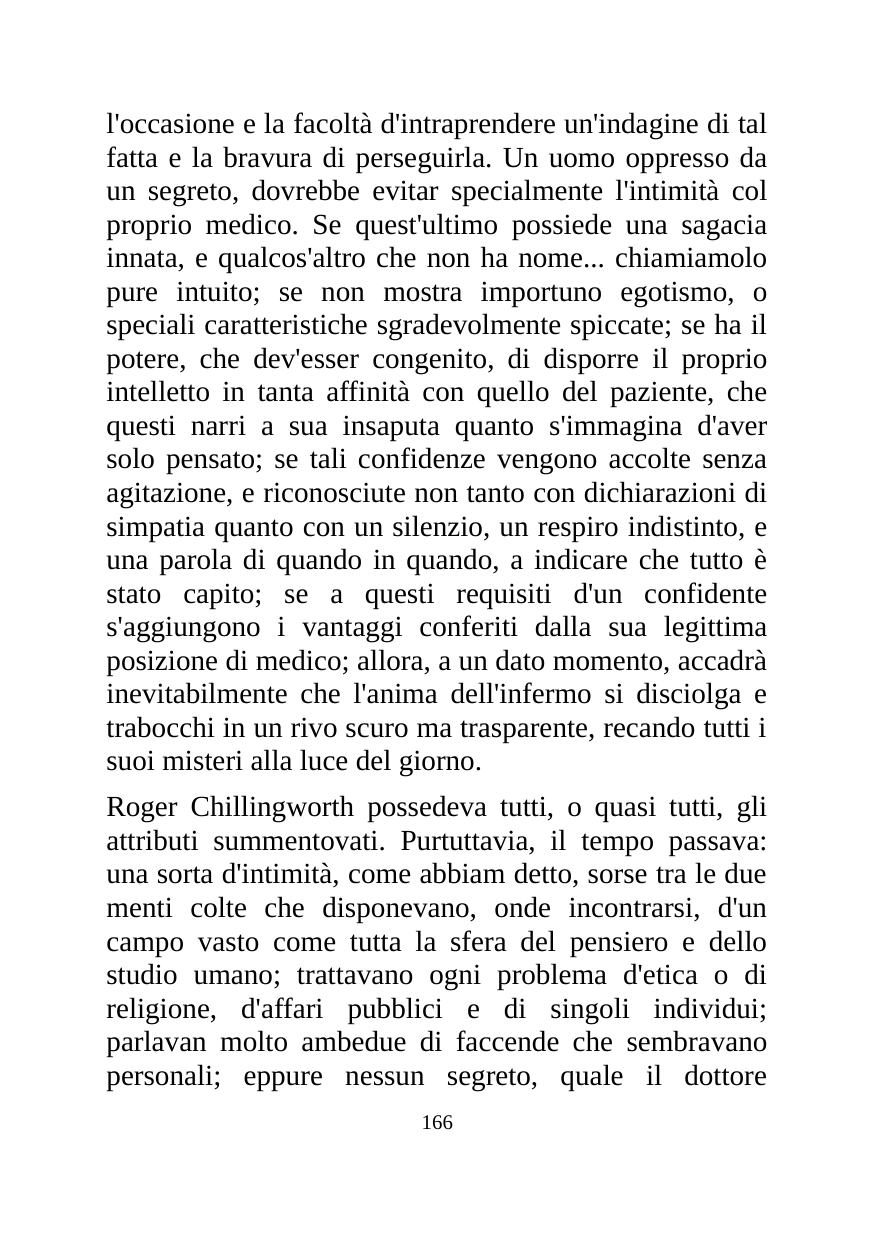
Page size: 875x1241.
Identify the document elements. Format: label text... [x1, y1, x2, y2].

text Roger Chillingworth possedeva tutti, o quasi tutti, gli attributi summentovati. Purtuttavia, il tempo passava: una sorta d'intimità, come abbiam detto, sorse tra le due menti colte che disponevano, onde incontrarsi, d'un campo vasto come tutta la sfera del pensiero e dello studio umano; trattavano ogni problema d'etica o di religione, d'affari pubblici e di singoli individui; parlavan molto ambedue di faccende che sembravano personali; eppure nessun segreto, quale il dottore [106, 789, 768, 1091]
text l'occasione e la facoltà d'intraprendere un'indagine di tal fatta e la bravura di perseguirla. Un uomo oppresso da un segreto, dovrebbe evitar specialmente l'intimità col proprio medico. Se quest'ultimo possiede una sagacia innata, e qualcos'altro che non ha nome... chiamiamolo pure intuito; se non mostra importuno egotismo, o speciali caratteristiche sgradevolmente spiccate; se ha il potere, che dev'esser congenito, di disporre il proprio intelletto in tanta affinità con quello del paziente, che questi narri a sua insaputa quanto s'immagina d'aver solo pensato; se tali confidenze vengono accolte senza agitazione, e riconosciute non tanto con dichiarazioni di simpatia quanto con un silenzio, un respiro indistinto, e una parola di quando in quando, a indicare che tutto è stato capito; se a questi requisiti d'un confidente s'aggiungono i vantaggi conferiti dalla sua legittima posizione di medico; allora, a un dato momento, accadrà inevitabilmente che l'anima dell'infermo si disciolga e trabocchi in un rivo scuro ma trasparente, recando tutti i suoi misteri alla luce del giorno. [106, 106, 768, 777]
